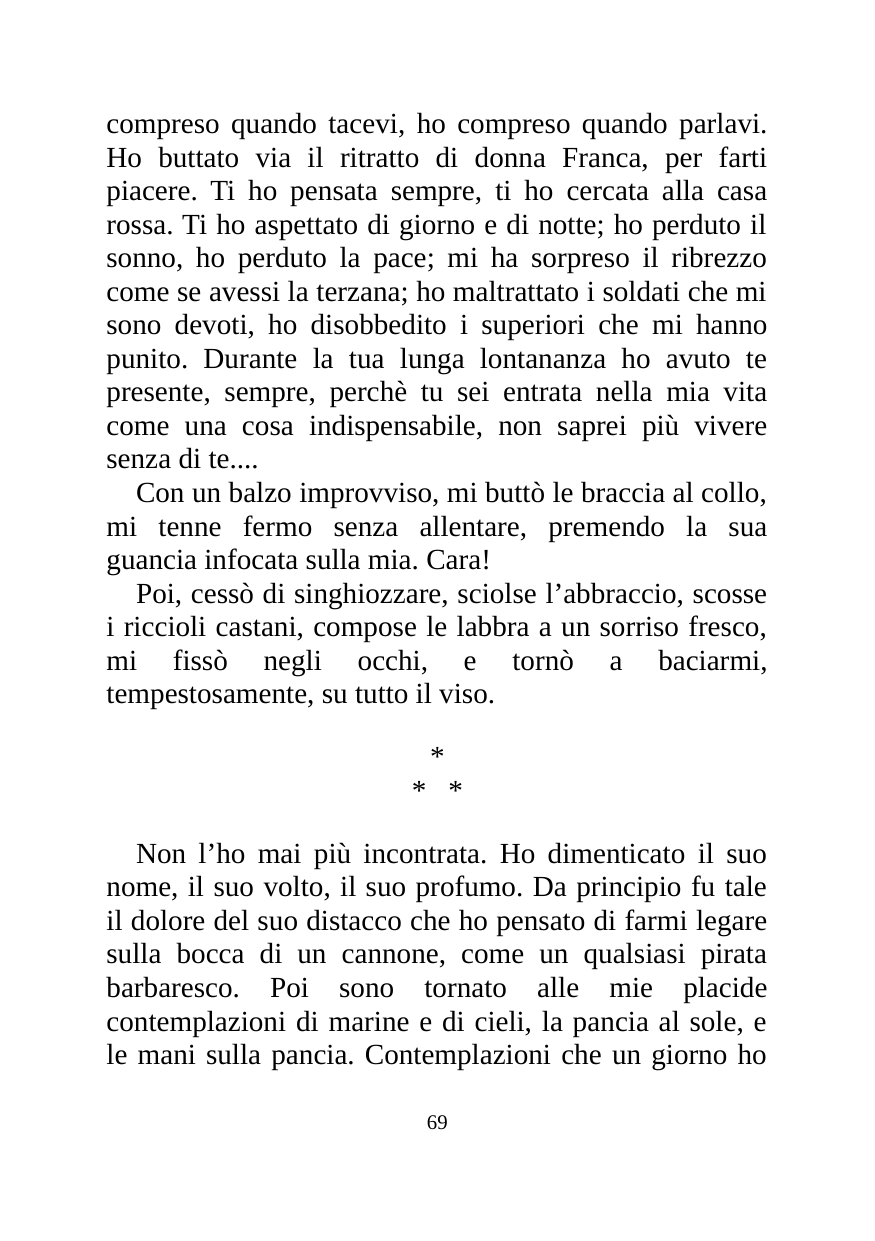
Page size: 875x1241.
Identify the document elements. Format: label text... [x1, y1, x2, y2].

text * * * [106, 739, 768, 807]
text Con un balzo improvviso, mi buttò le braccia al collo, mi tenne fermo senza allentare, premendo la sua guancia infocata sulla mia. Cara! [106, 475, 768, 576]
text Non l’ho mai più incontrata. Ho dimenticato il suo nome, il suo volto, il suo profumo. Da principio fu tale il dolore del suo distacco che ho pensato di farmi legare sulla bocca di un cannone, come un qualsiasi pirata barbaresco. Poi sono tornato alle mie placide contemplazioni di marine e di cieli, la pancia al sole, e le mani sulla pancia. Contemplazioni che un giorno ho [106, 836, 768, 1071]
text Poi, cessò di singhiozzare, sciolse l’abbraccio, scosse i riccioli castani, compose le labbra a un sorriso fresco, mi fissò negli occhi, e tornò a baciarmi, tempestosamente, su tutto il viso. [106, 576, 768, 710]
text compreso quando tacevi, ho compreso quando parlavi. Ho buttato via il ritratto di donna Franca, per farti piacere. Ti ho pensata sempre, ti ho cercata alla casa rossa. Ti ho aspettato di giorno e di notte; ho perduto il sonno, ho perduto la pace; mi ha sorpreso il ribrezzo come se avessi la terzana; ho maltrattato i soldati che mi sono devoti, ho disobbedito i superiori che mi hanno punito. Durante la tua lunga lontananza ho avuto te presente, sempre, perchè tu sei entrata nella mia vita come una cosa indispensabile, non saprei più vivere senza di te.... [106, 106, 768, 475]
